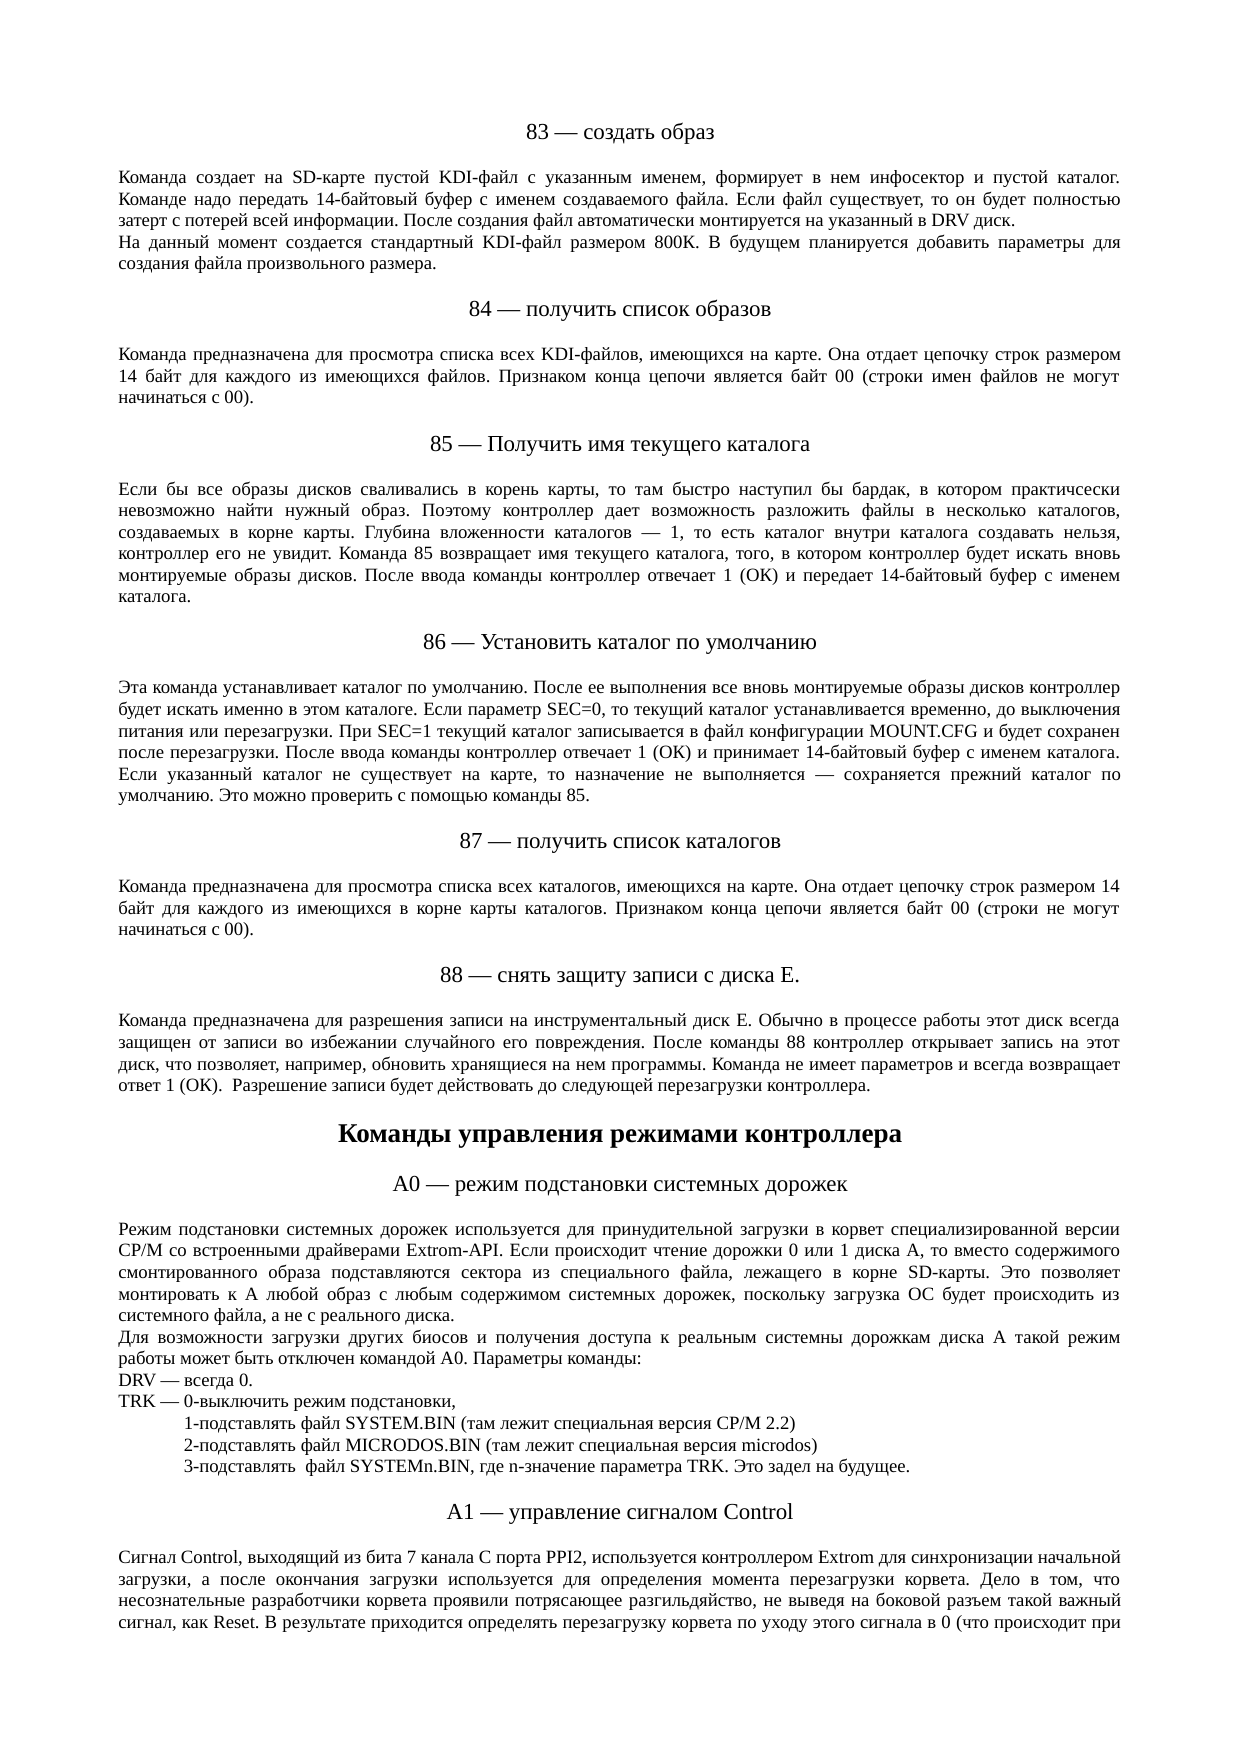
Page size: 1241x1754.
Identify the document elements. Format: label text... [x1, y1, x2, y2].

text Команда предназначена для просмотра списка всех KDI-файлов, имеющихся на карте. Она отдает цепочку строк размером 14 байт для каждого из имеющихся файлов. Признаком конца цепочи является байт 00 (строки имен файлов не могут начинаться с 00). [118, 343, 1122, 408]
text A0 — режим подстановки системных дорожек [118, 1170, 1122, 1196]
text A1 — управление сигналом Control [118, 1498, 1122, 1524]
text Если бы все образы дисков сваливались в корень карты, то там быстро наступил бы бардак, в котором практичсески невозможно найти нужный образ. Поэтому контроллер дает возможность разложить файлы в несколько каталогов, создаваемых в корне карты. Глубина вложенности каталогов — 1, то есть каталог внутри каталога создавать нельзя, контроллер его не увидит. Команда 85 возвращает имя текущего каталога, того, в котором контроллер будет искать вновь монтируемые образы дисков. После ввода команды контроллер отвечает 1 (ОК) и передает 14-байтовый буфер с именем каталога. [118, 477, 1122, 607]
text 83 — создать образ [118, 118, 1122, 144]
text На данный момент создается стандартный KDI-файл размером 800К. В будущем планируется добавить параметры для создания файла произвольного размера. [118, 231, 1122, 274]
text Сигнал Control, выходящий из бита 7 канала С порта PPI2, используется контроллером Extrom для синхронизации начальной загрузки, а после окончания загрузки используется для определения момента перезагрузки корвета. Дело в том, что несознательные разработчики корвета проявили потрясающее разгильдяйство, не выведя на боковой разъем такой важный сигнал, как Reset. В результате приходится определять перезагрузку корвета по уходу этого сигнала в 0 (что происходит при [118, 1546, 1122, 1632]
text 2-подставлять файл MICRODOS.BIN (там лежит специальная версия microdos) [118, 1433, 1122, 1455]
text Режим подстановки системных дорожек используется для принудительной загрузки в корвет специализированной версии CP/M со встроенными драйверами Extrom-API. Если происходит чтение дорожки 0 или 1 диска А, то вместо содержимого смонтированного образа подставляются сектора из специального файла, лежащего в корне SD-карты. Это позволяет монтировать к А любой образ с любым содержимом системных дорожек, поскольку загрузка ОС будет происходить из системного файла, а не с реального диска. [118, 1218, 1122, 1326]
text 85 — Получить имя текущего каталога [118, 429, 1122, 456]
text Команда предназначена для разрешения записи на инструментальный диск E. Обычно в процессе работы этот диск всегда защищен от записи во избежании случайного его повреждения. После команды 88 контроллер открывает запись на этот диск, что позволяет, например, обновить хранящиеся на нем программы. Команда не имеет параметров и всегда возвращает ответ 1 (ОК). Разрешение записи будет действовать до следующей перезагрузки контроллера. [118, 1009, 1122, 1096]
text 88 — снять защиту записи с диска E. [118, 961, 1122, 988]
text Команды управления режимами контроллера [118, 1117, 1122, 1148]
text 87 — получить список каталогов [118, 827, 1122, 854]
text Эта команда устанавливает каталог по умолчанию. После ее выполнения все вновь монтируемые образы дисков контроллер будет искать именно в этом каталоге. Если параметр SEC=0, то текущий каталог устанавливается временно, до выключения питания или перезагрузки. При SEC=1 текущий каталог записывается в файл конфигурации MOUNT.CFG и будет сохранен после перезагрузки. После ввода команды контроллер отвечает 1 (ОК) и принимает 14-байтовый буфер с именем каталога. Если указанный каталог не существует на карте, то назначение не выполняется — сохраняется прежний каталог по умолчанию. Это можно проверить с помощью команды 85. [118, 676, 1122, 806]
text DRV — всегда 0. [118, 1369, 1122, 1390]
text 86 — Установить каталог по умолчанию [118, 628, 1122, 655]
text Команда предназначена для просмотра списка всех каталогов, имеющихся на карте. Она отдает цепочку строк размером 14 байт для каждого из имеющихся в корне карты каталогов. Признаком конца цепочи является байт 00 (строки не могут начинаться с 00). [118, 875, 1122, 940]
text 1-подставлять файл SYSTEM.BIN (там лежит специальная версия CP/M 2.2) [118, 1412, 1122, 1433]
text Для возможности загрузки других биосов и получения доступа к реальным системны дорожкам диска А такой режим работы может быть отключен командой A0. Параметры команды: [118, 1326, 1122, 1369]
text TRK — 0-выключить режим подстановки, [118, 1390, 1122, 1412]
text 3-подставлять файл SYSTEMn.BIN, где n-значение параметра TRK. Это задел на будущее. [118, 1455, 1122, 1477]
text 84 — получить список образов [118, 295, 1122, 322]
text Команда создает на SD-карте пустой KDI-файл с указанным именем, формирует в нем инфосектор и пустой каталог. Команде надо передать 14-байтовый буфер с именем создаваемого файла. Если файл существует, то он будет полностью затерт с потерей всей информации. После создания файл автоматически монтируется на указанный в DRV диск. [118, 166, 1122, 231]
